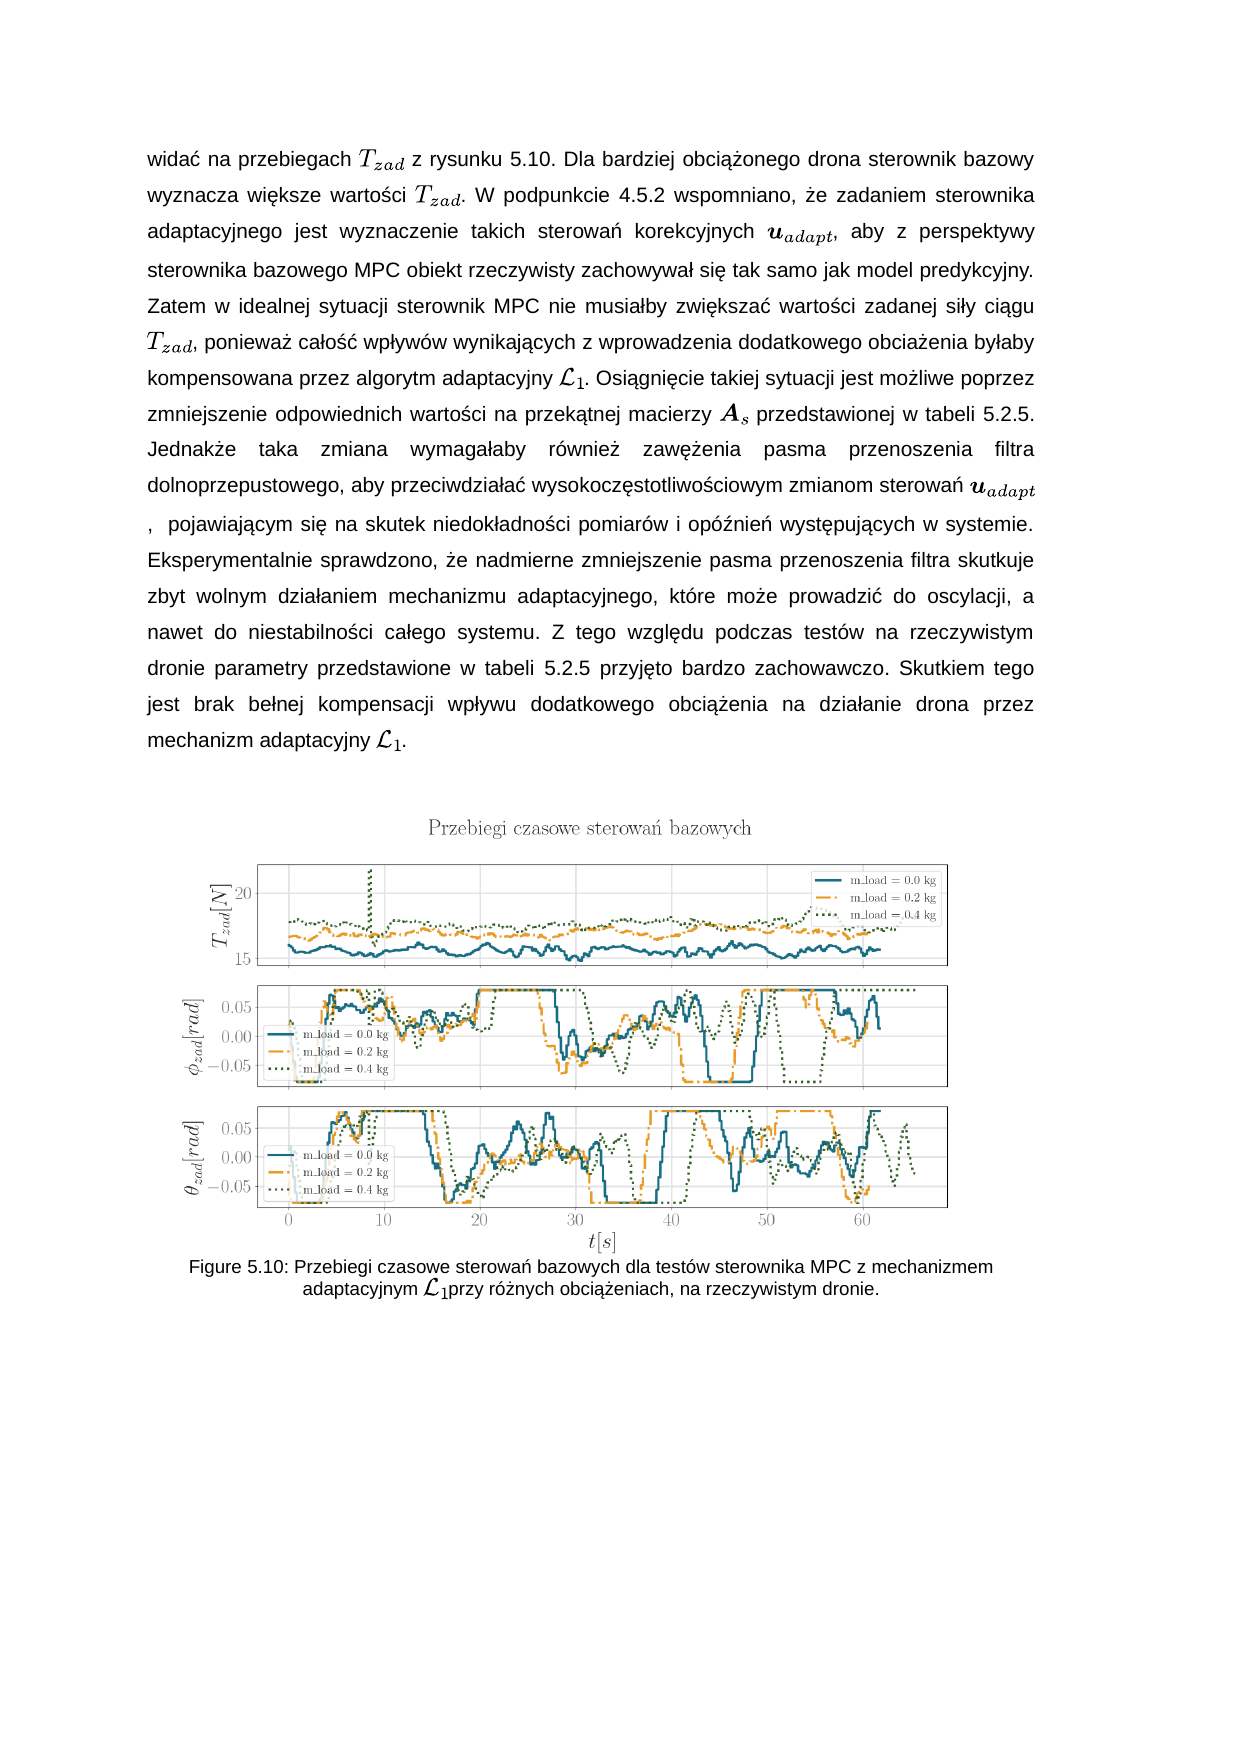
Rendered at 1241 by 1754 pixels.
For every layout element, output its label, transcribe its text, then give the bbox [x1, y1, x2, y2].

picture [147, 812, 1035, 1256]
text Figure 5.10: Przebiegi czasowe sterowań bazowych dla testów sterownika MPC z mechanizmem adaptacyjnym przy różnych obciążeniach, na rzeczywistym dronie. [147, 1256, 1035, 1299]
text widać na przebiegach z rysunku 5.10. Dla bardziej obciążonego drona sterownik bazowy wyznacza większe wartości . W podpunkcie 4.5.2 wspomniano, że zadaniem sterownika adaptacyjnego jest wyznaczenie takich sterowań korekcyjnych , aby z perspektywy sterownika bazowego MPC obiekt rzeczywisty zachowywał się tak samo jak model predykcyjny. Zatem w idealnej sytuacji sterownik MPC nie musiałby zwiększać wartości zadanej siły ciągu , ponieważ całość wpływów wynikających z wprowadzenia dodatkowego obciażenia byłaby kompensowana przez algorytm adaptacyjny . Osiągnięcie takiej sytuacji jest możliwe poprzez zmniejszenie odpowiednich wartości na przekątnej macierzy przedstawionej w tabeli 5.2.5. Jednakże taka zmiana wymagałaby również zawężenia pasma przenoszenia filtra dolnoprzepustowego, aby przeciwdziałać wysokoczęstotliwościowym zmianom sterowań , pojawiającym się na skutek niedokładności pomiarów i opóźnień występujących w systemie. Eksperymentalnie sprawdzono, że nadmierne zmniejszenie pasma przenoszenia filtra skutkuje zbyt wolnym działaniem mechanizmu adaptacyjnego, które może prowadzić do oscylacji, a nawet do niestabilności całego systemu. Z tego względu podczas testów na rzeczywistym dronie parametry przedstawione w tabeli 5.2.5 przyjęto bardzo zachowawczo. Skutkiem tego jest brak bełnej kompensacji wpływu dodatkowego obciążenia na działanie drona przez mechanizm adaptacyjny . [147, 147, 1035, 752]
